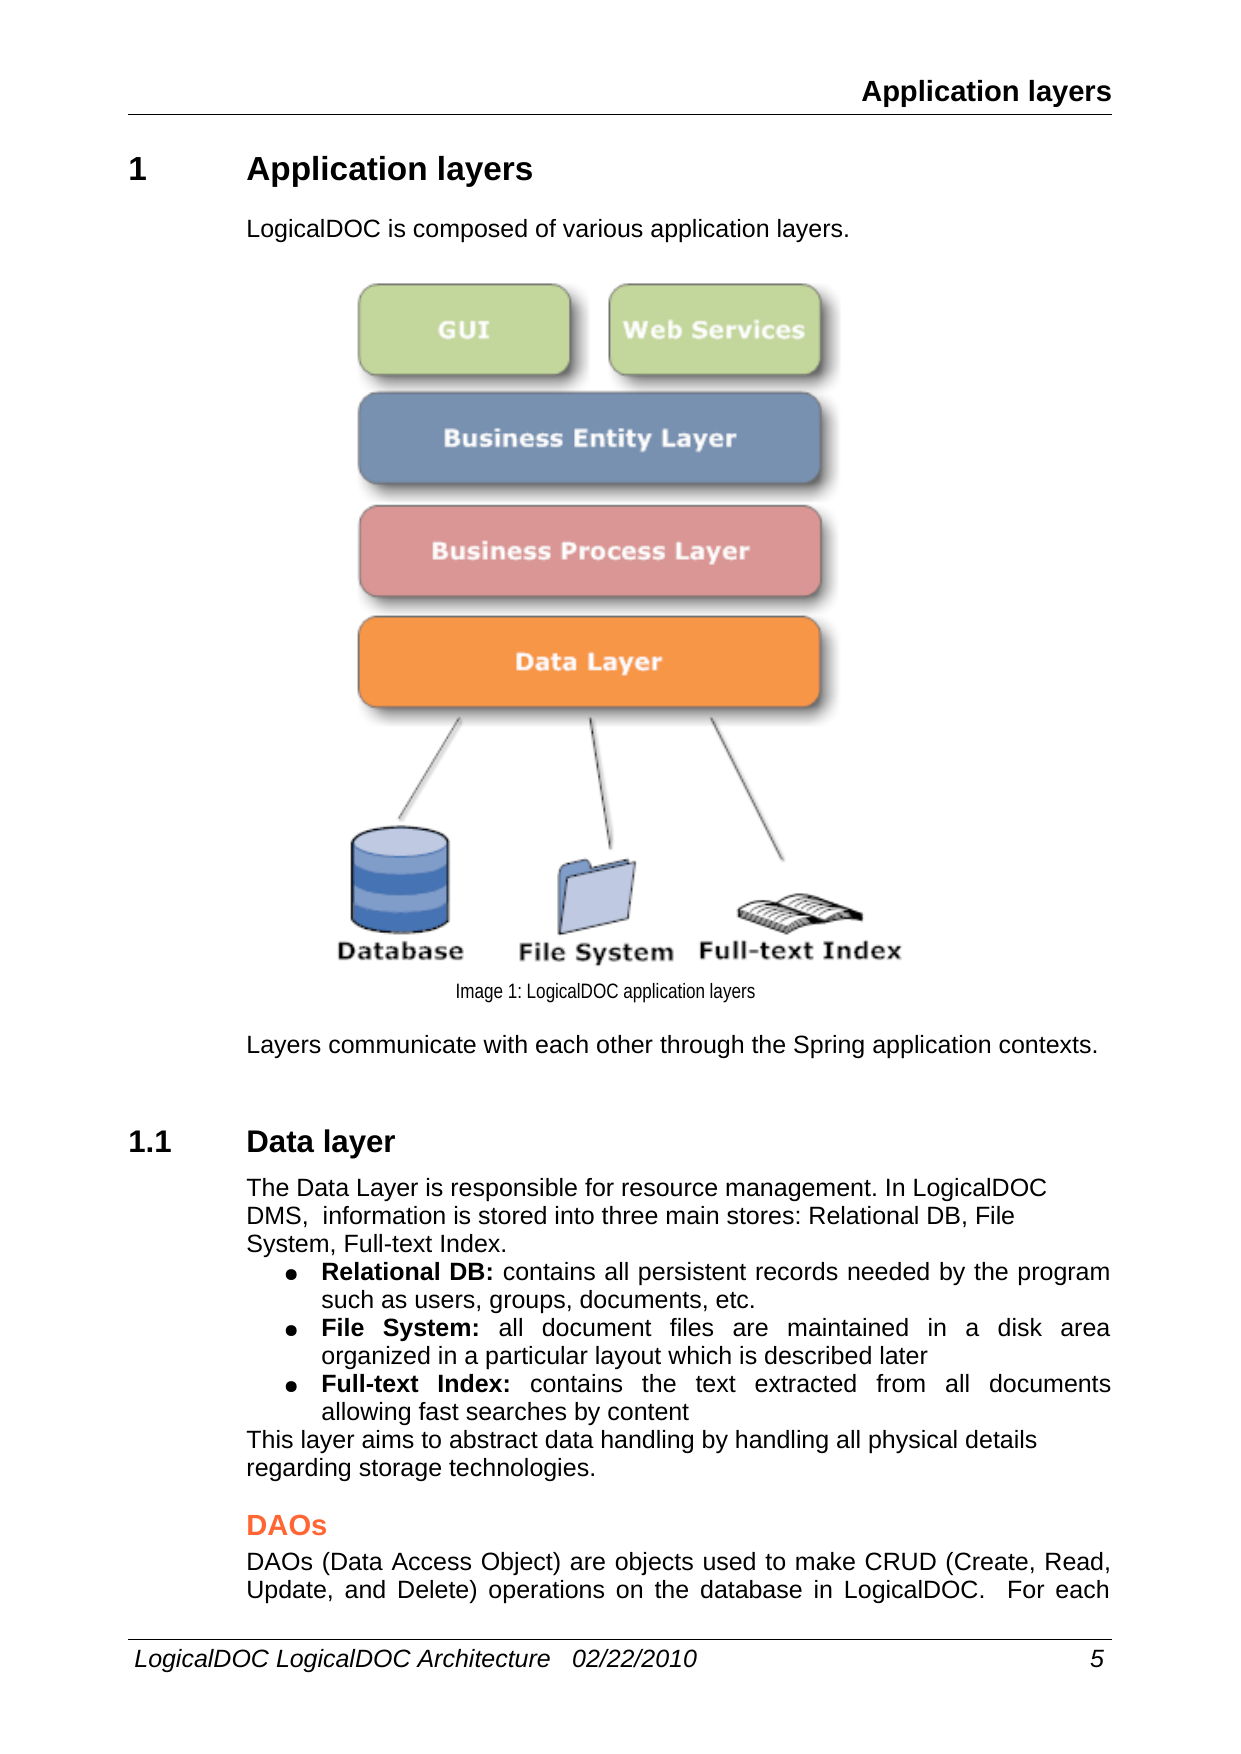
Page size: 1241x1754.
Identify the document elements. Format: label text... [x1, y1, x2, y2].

text Image 1: LogicalDOC application layers [325, 979, 886, 1003]
subtitle Data layer [128, 1124, 1112, 1159]
text The Data Layer is responsible for resource management. In LogicalDOC DMS, information is stored into three main stores: Relational DB, File System, Full-text Index. [246, 1174, 1112, 1258]
subtitle Application layers [128, 150, 1112, 187]
list File System: all document files are maintained in a disk area organized in a particular layout which is described later [284, 1314, 1112, 1369]
list Full-text Index: contains the text extracted from all documents allowing fast searches by content [284, 1369, 1112, 1425]
text Layers communicate with each other through the Spring application contexts. [246, 1031, 1112, 1059]
subtitle DAOs [246, 1509, 1112, 1542]
text DAOs (Data Access Object) are objects used to make CRUD (Create, Read, Update, and Delete) operations on the database in LogicalDOC. For each [246, 1548, 1112, 1603]
picture [325, 277, 916, 979]
text This layer aims to abstract data handling by handling all physical details regarding storage technologies. [246, 1425, 1112, 1481]
text LogicalDOC is composed of various application layers. [246, 215, 1112, 243]
list Relational DB: contains all persistent records needed by the program such as users, groups, documents, etc. [284, 1258, 1112, 1314]
